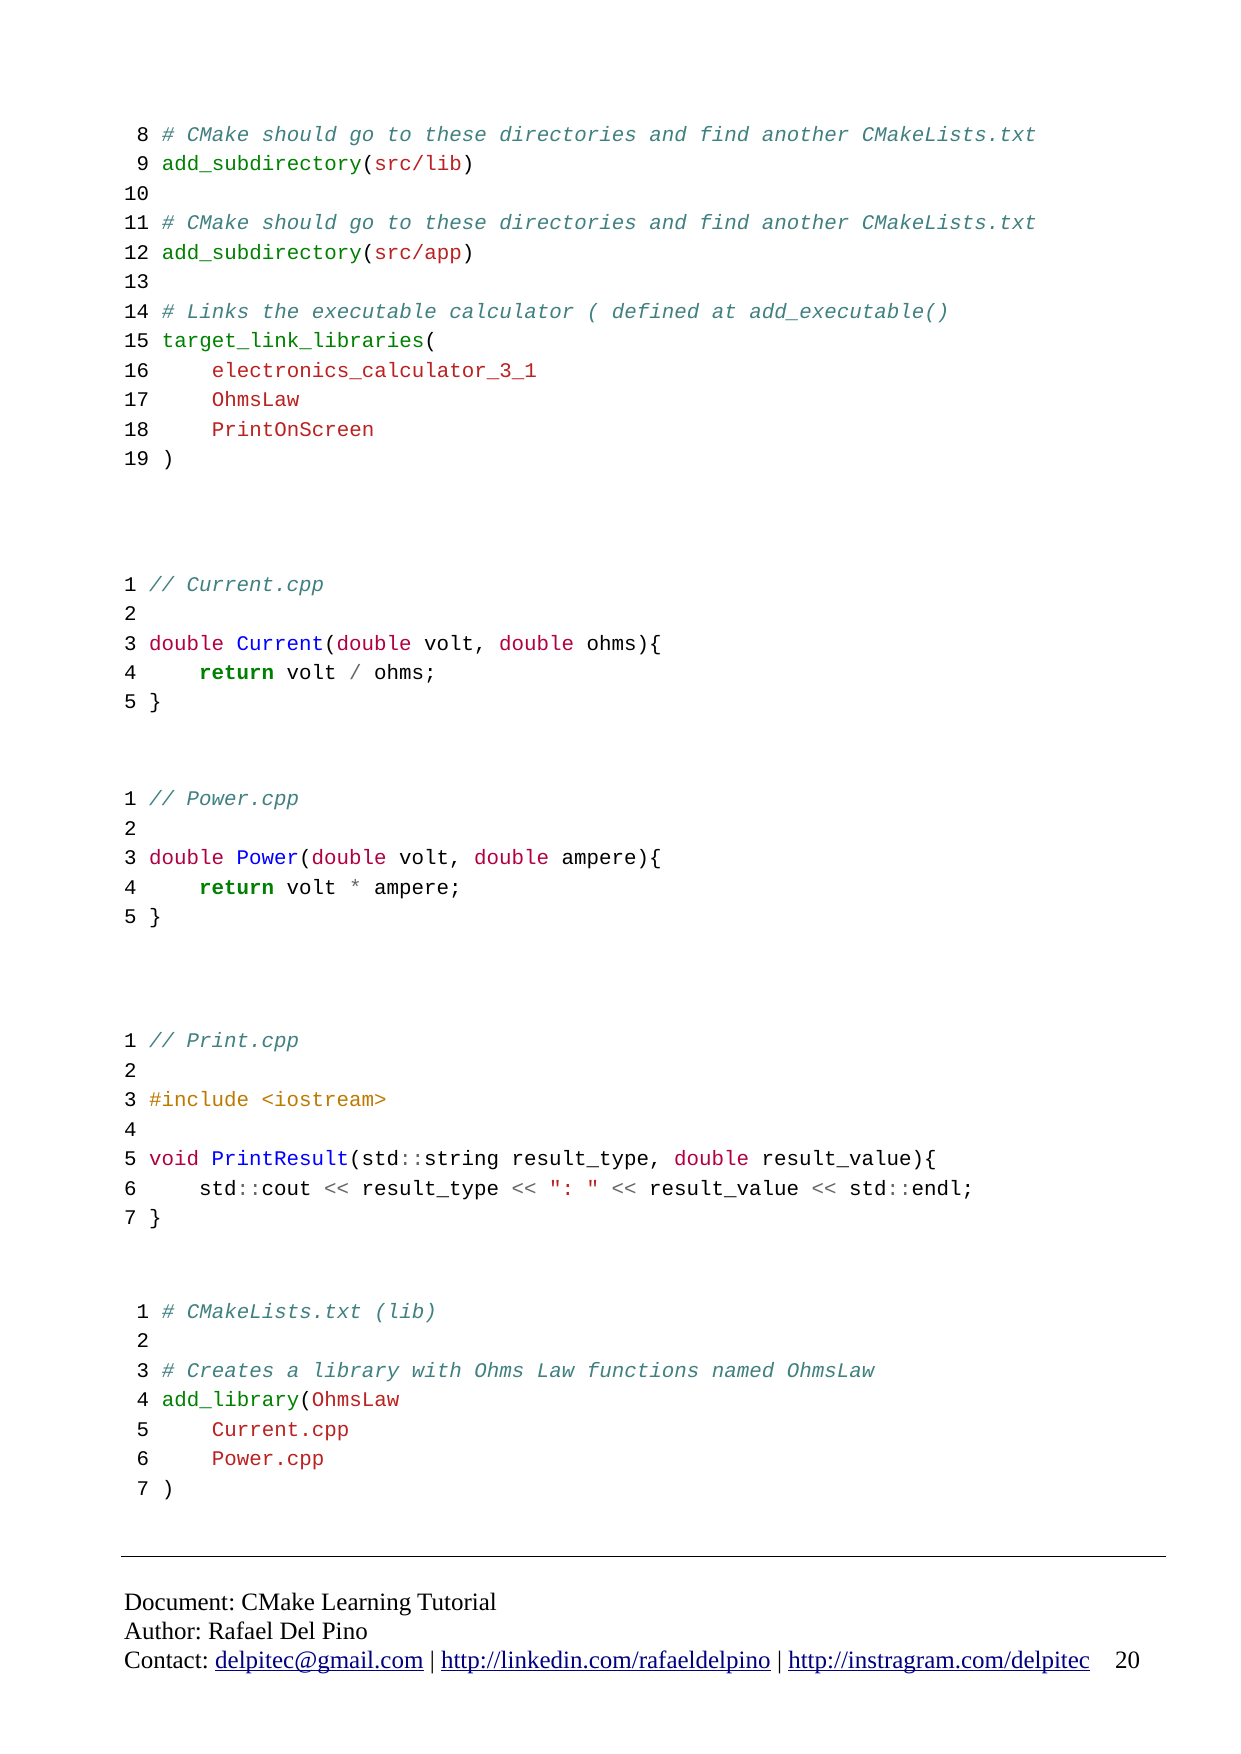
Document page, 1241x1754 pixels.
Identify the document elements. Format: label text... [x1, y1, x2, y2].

table_header // Current.cpp double Current(double volt, double ohms){ return volt / ohms; } [146, 568, 1166, 757]
table_header 1 2 3 4 5 6 7 [121, 1298, 159, 1510]
table_header # CMake should go to these directories and find another CMakeLists.txt add_subdirectory(src/lib) # CMake should go to these directories and find another CMakeLists.txt add_subdirectory(src/app) # Links the executable calculator ( defined at add_executable() target_link_libraries( electronics_calculator_3_1 OhmsLaw PrintOnScreen ) [159, 121, 1240, 510]
table_header 1 2 3 4 5 [121, 568, 146, 757]
table_header 1 2 3 4 5 6 7 [121, 1027, 146, 1269]
table_header // Power.cpp double Power(double volt, double ampere){ return volt * ampere; } [146, 785, 1166, 968]
table_header # CMakeLists.txt (lib) # Creates a library with Ohms Law functions named OhmsLaw add_library(OhmsLaw Current.cpp Power.cpp ) [159, 1298, 1172, 1510]
table_header 8 9 10 11 12 13 14 15 16 17 18 19 [121, 121, 159, 510]
table_header // Print.cpp #include <iostream> void PrintResult(std::string result_type, double result_value){ std::cout << result_type << ": " << result_value << std::endl; } [146, 1027, 1166, 1269]
table_header 1 2 3 4 5 [121, 785, 146, 968]
